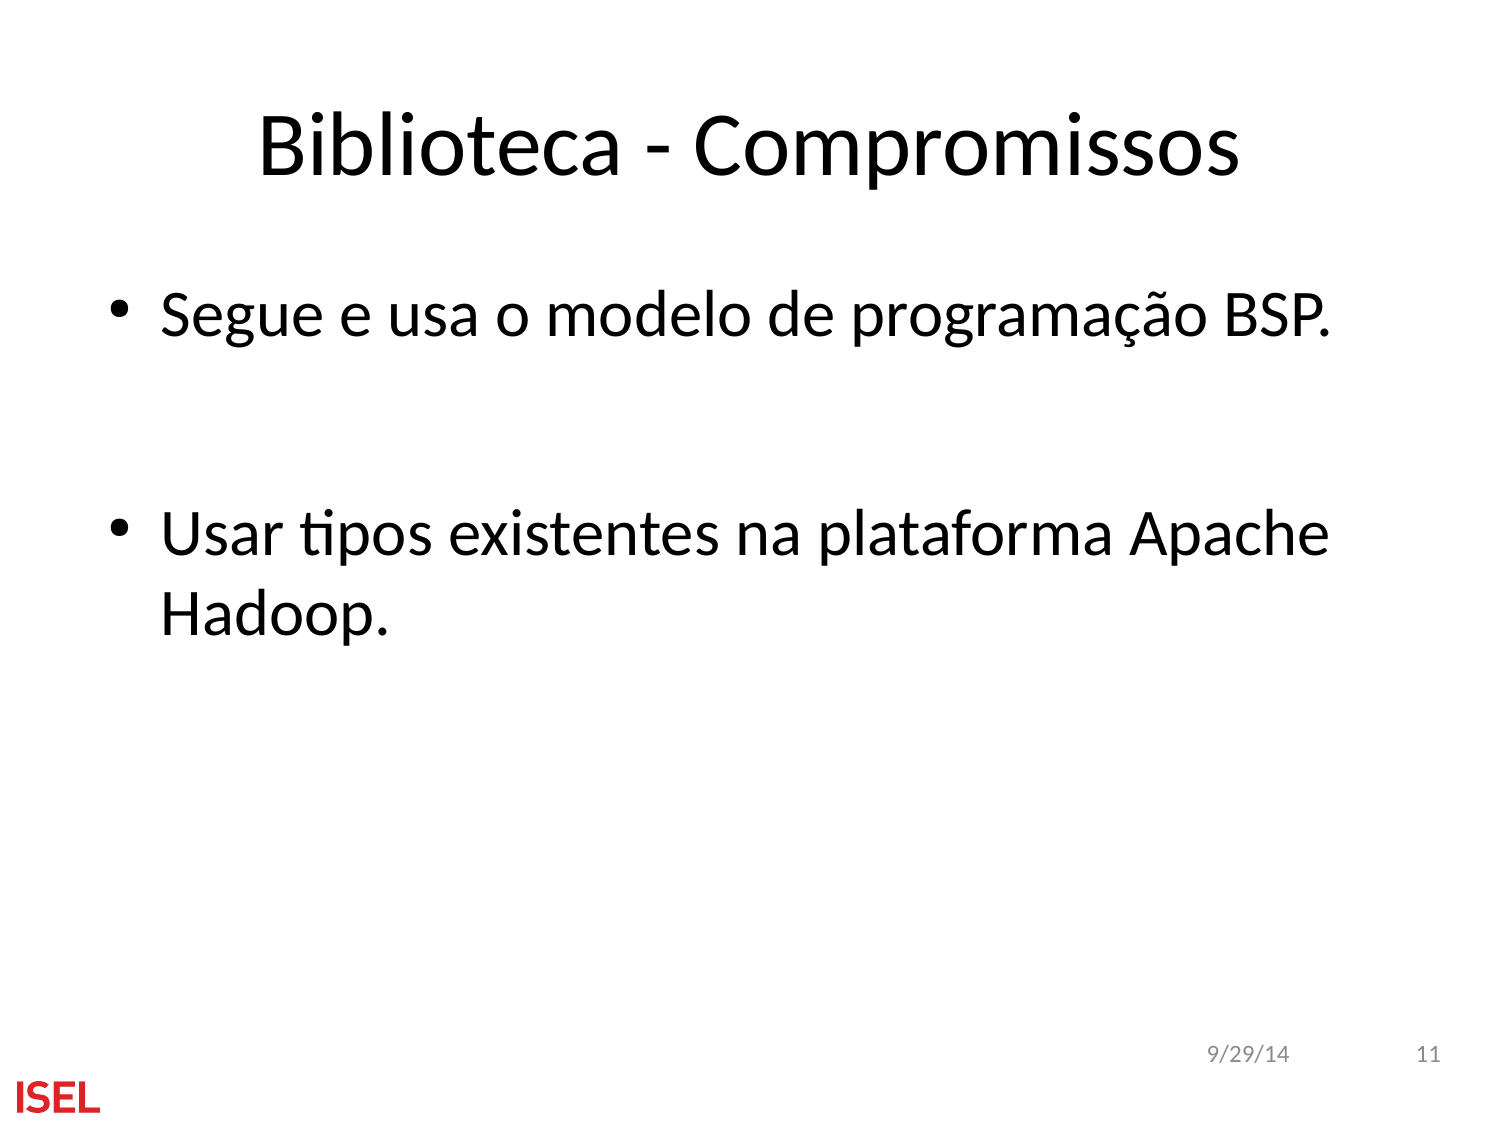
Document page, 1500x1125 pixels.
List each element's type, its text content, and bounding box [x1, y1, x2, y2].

slide_number [1347, 1033, 1457, 1071]
title Biblioteca - Compromissos [75, 45, 1425, 233]
picture [17, 1081, 100, 1113]
slide_number 9/29/14 [1191, 1033, 1340, 1071]
list Segue e usa o modelo de programação BSP. Usar tipos existentes na plataforma Apache Hadoop. [75, 262, 1425, 1005]
